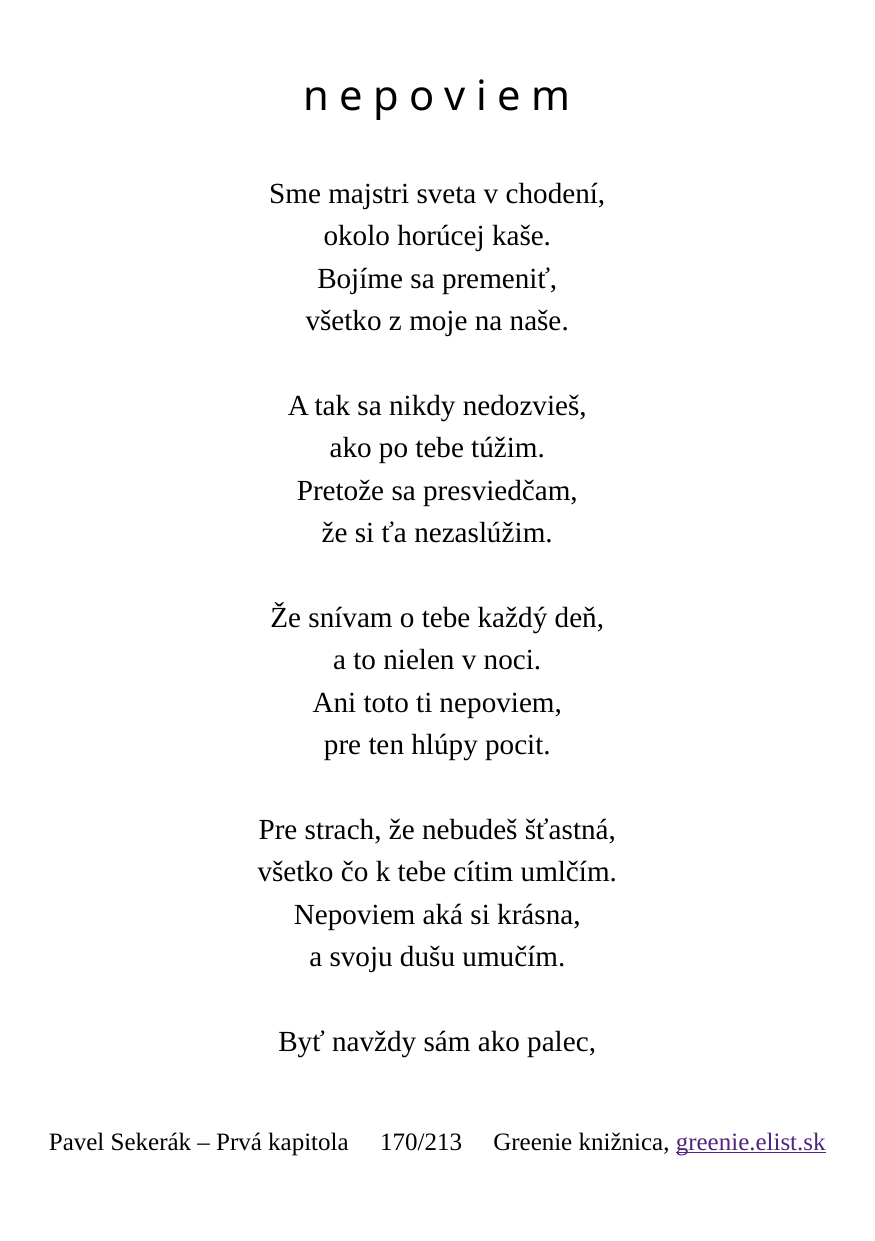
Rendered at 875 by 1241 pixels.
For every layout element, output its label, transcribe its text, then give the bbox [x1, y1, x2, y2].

text Nepoviem aká si krásna, [41, 897, 833, 930]
text ako po tebe túžim. [41, 430, 833, 464]
subtitle nepoviem [41, 66, 833, 123]
text Byť navždy sám ako palec, [41, 1024, 833, 1057]
text Že snívam o tebe každý deň, [41, 600, 833, 633]
text a to nielen v noci. [41, 642, 833, 676]
text a svoju dušu umučím. [41, 939, 833, 973]
text Pretože sa presviedčam, [41, 473, 833, 506]
text A tak sa nikdy nedozvieš, [41, 388, 833, 422]
text okolo horúcej kaše. [41, 218, 833, 252]
text Sme majstri sveta v chodení, [41, 176, 833, 209]
text všetko z moje na naše. [41, 303, 833, 337]
text pre ten hlúpy pocit. [41, 727, 833, 761]
text že si ťa nezaslúžim. [41, 515, 833, 549]
text Bojíme sa premeniť, [41, 261, 833, 294]
text Pre strach, že nebudeš šťastná, [41, 812, 833, 846]
text všetko čo k tebe cítim umlčím. [41, 854, 833, 888]
text Ani toto ti nepoviem, [41, 685, 833, 718]
